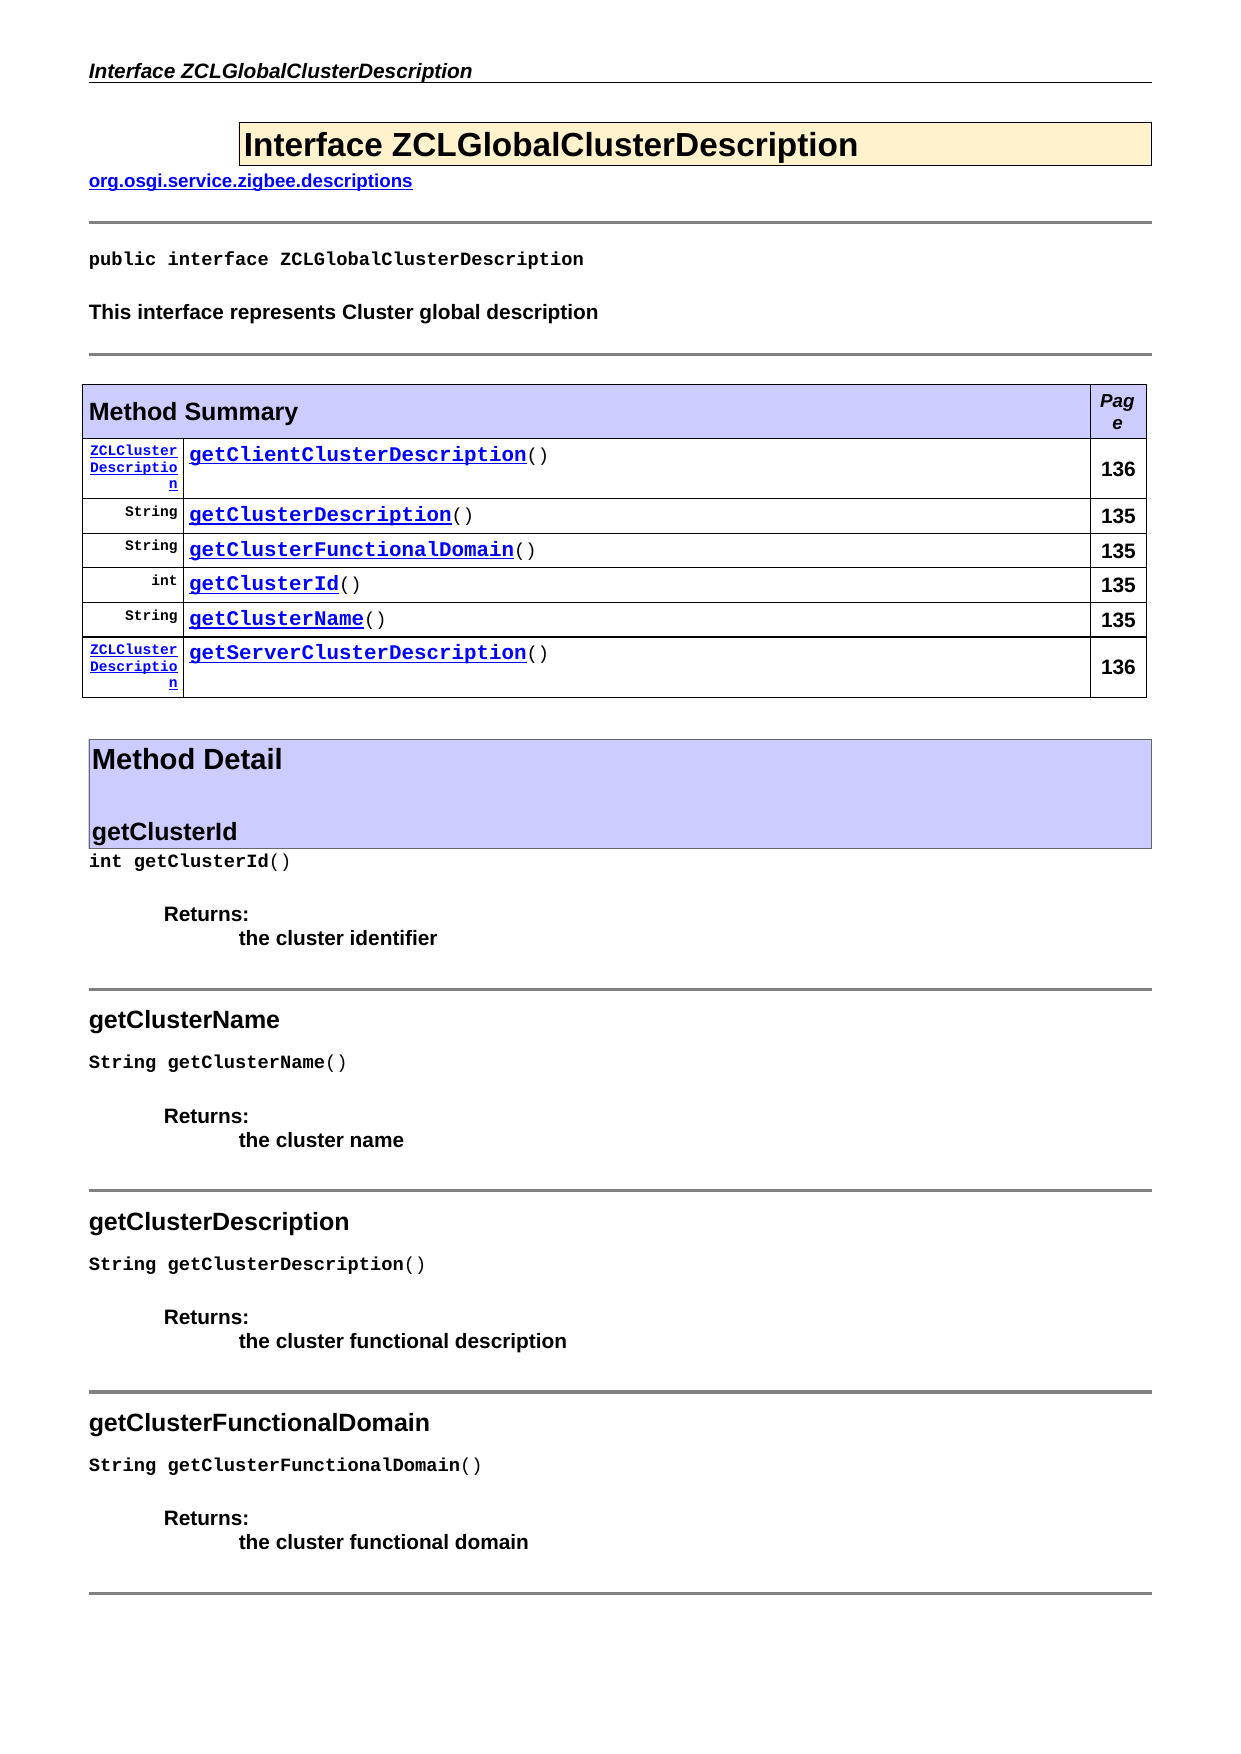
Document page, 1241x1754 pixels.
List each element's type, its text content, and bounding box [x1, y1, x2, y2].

text int getClusterId() [88, 852, 1152, 873]
table_cell String [83, 534, 183, 567]
table_cell int [83, 568, 183, 602]
table_cell getServerClusterDescription() [184, 638, 1090, 697]
text Returns: [163, 1506, 1152, 1530]
text String getClusterFunctionalDomain() [88, 1456, 1152, 1477]
table_cell ZCLClusterDescription [83, 439, 183, 498]
table_cell 135 [1091, 568, 1146, 602]
text org.osgi.service.zigbee.descriptions [88, 170, 1152, 191]
table_cell 136 [1091, 638, 1146, 697]
text the cluster functional domain [238, 1530, 1152, 1554]
table_cell String [83, 499, 183, 533]
table_cell 135 [1091, 499, 1146, 533]
table_cell getClusterName() [184, 603, 1090, 636]
table_cell 135 [1091, 603, 1146, 636]
table_cell getClusterFunctionalDomain() [184, 534, 1090, 567]
table_cell 135 [1091, 534, 1146, 567]
text the cluster name [238, 1127, 1152, 1151]
text the cluster identifier [238, 926, 1152, 950]
text public interface ZCLGlobalClusterDescription [88, 250, 1152, 271]
table_cell String [83, 603, 183, 636]
text Returns: [163, 902, 1152, 926]
subtitle getClusterId [90, 814, 1151, 848]
table_cell getClusterDescription() [184, 499, 1090, 533]
text String getClusterDescription() [88, 1254, 1152, 1276]
table_header Page [1091, 385, 1146, 438]
table_cell getClientClusterDescription() [184, 439, 1090, 498]
text the cluster functional description [238, 1329, 1152, 1353]
table_header Method Summary [83, 385, 1090, 438]
subtitle Method Detail [90, 740, 1151, 776]
text Returns: [163, 1305, 1152, 1329]
table_cell 136 [1091, 439, 1146, 498]
table_cell getClusterId() [184, 568, 1090, 602]
text Returns: [163, 1103, 1152, 1127]
table_cell ZCLClusterDescription [83, 638, 183, 697]
text This interface represents Cluster global description [88, 300, 1152, 324]
text String getClusterName() [88, 1053, 1152, 1074]
subtitle Interface ZCLGlobalClusterDescription [240, 123, 1151, 165]
